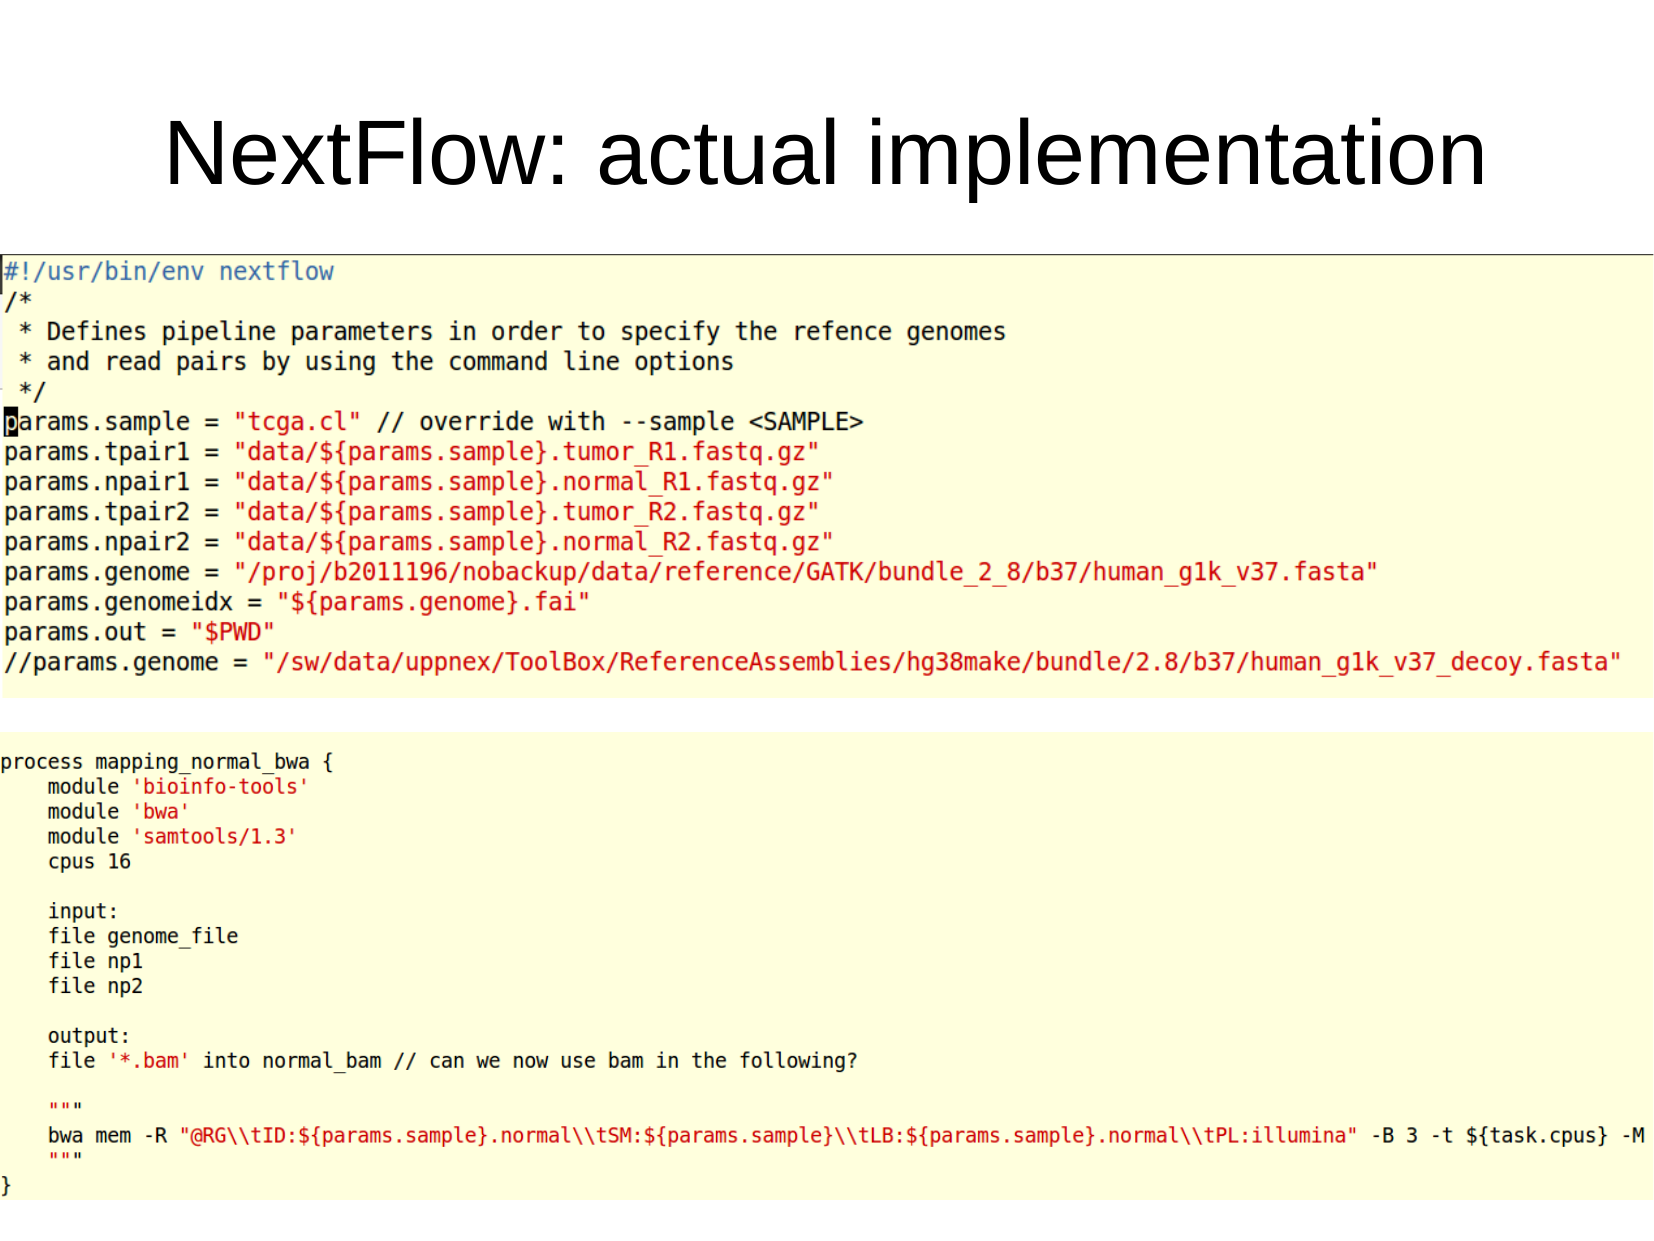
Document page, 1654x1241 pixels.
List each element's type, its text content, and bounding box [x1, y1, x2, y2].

picture [0, 254, 1654, 698]
picture [0, 732, 1654, 1201]
title NextFlow: actual implementation [82, 49, 1571, 257]
